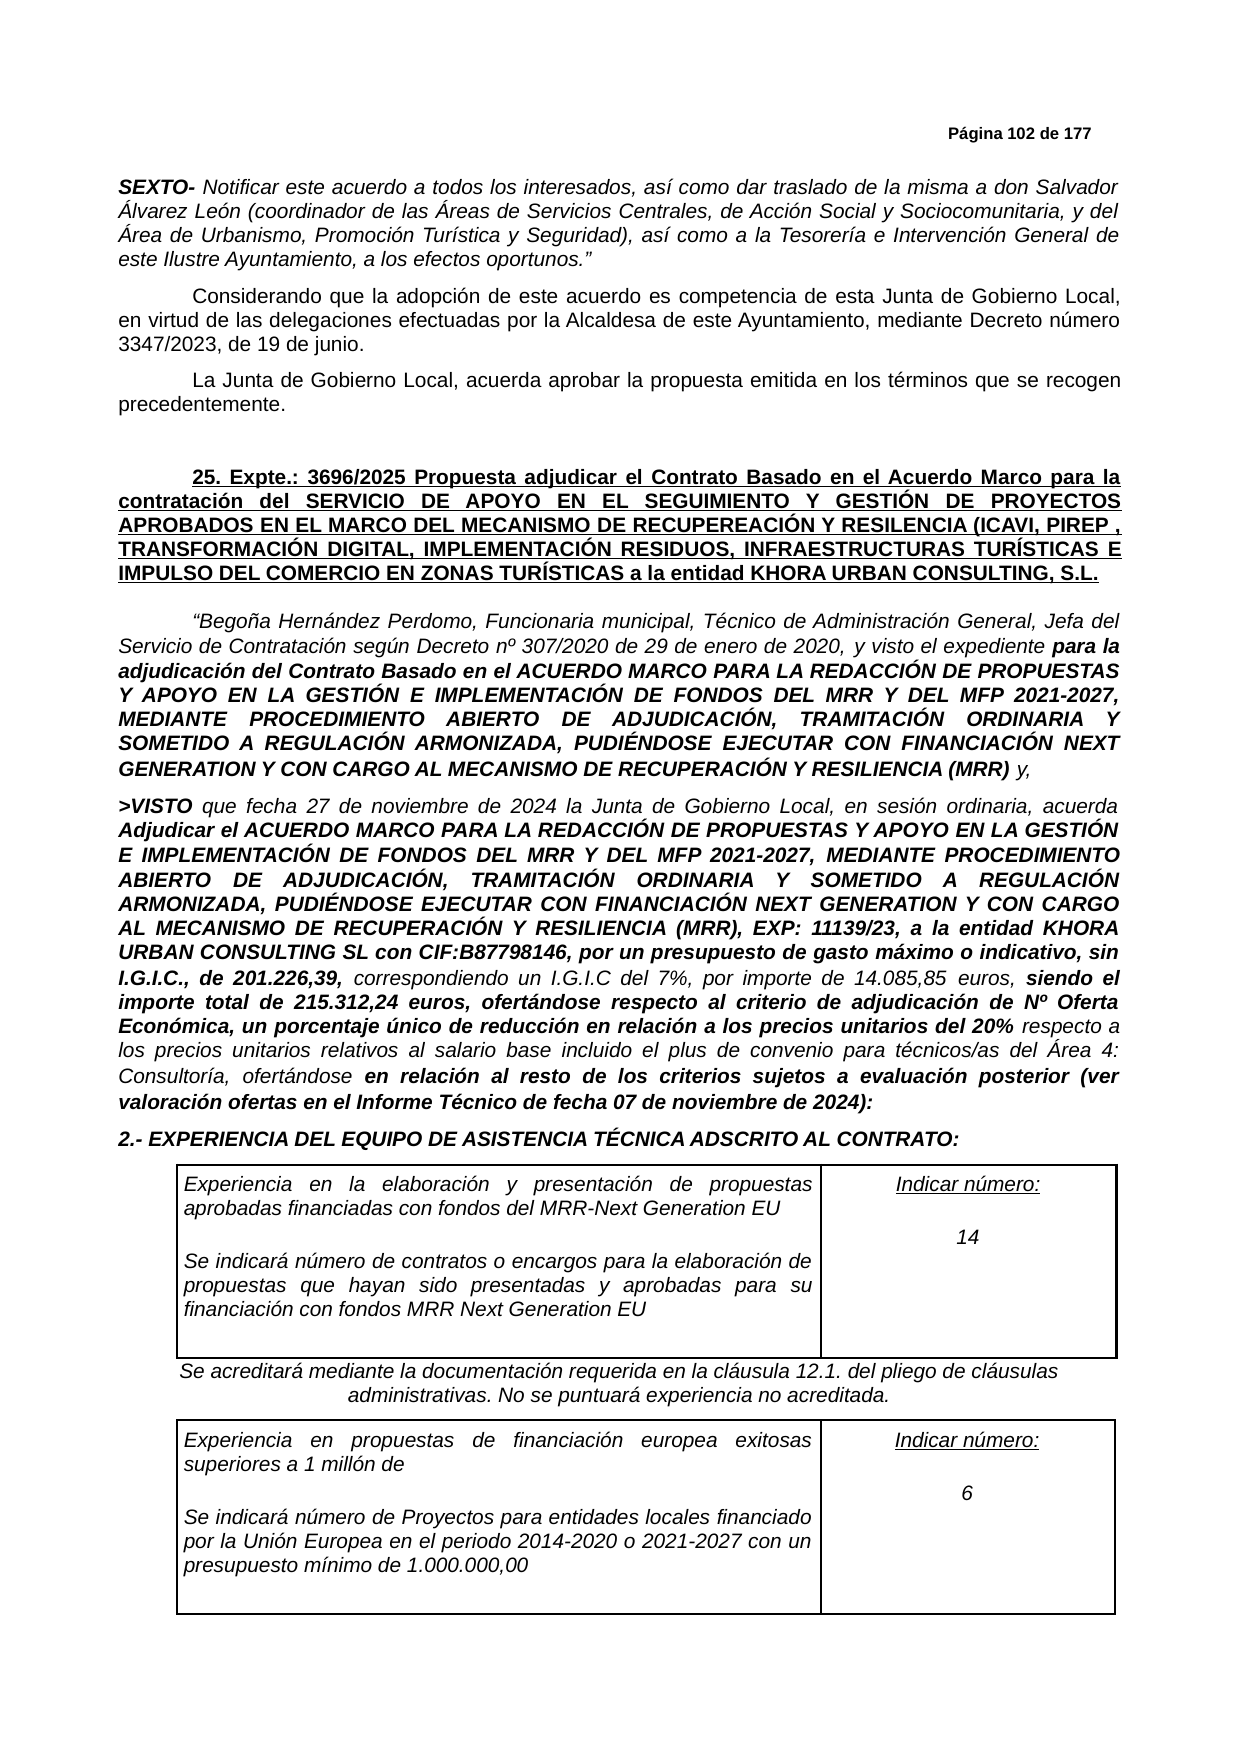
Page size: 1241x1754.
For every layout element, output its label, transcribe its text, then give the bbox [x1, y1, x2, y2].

text IMPULSO DEL COMERCIO EN ZONAS TURÍSTICAS a la entidad KHORA URBAN CONSULTING, S.L. [118, 559, 1122, 584]
table_header Indicar número: 14 [822, 1166, 1115, 1357]
text 2.- EXPERIENCIA DEL EQUIPO DE ASISTENCIA TÉCNICA ADSCRITO AL CONTRATO: [118, 1127, 1122, 1151]
text 25. Expte.: 3696/2025 Propuesta adjudicar el Contrato Basado en el Acuerdo Marco para la contratación del SERVICIO DE APOYO EN EL SEGUIMIENTO Y GESTIÓN DE PROYECTOS [118, 465, 1122, 510]
text Considerando que la adopción de este acuerdo es competencia de esta Junta de Gobierno Local, en virtud de las delegaciones efectuadas por la Alcaldesa de este Ayuntamiento, mediante Decreto número 3347/2023, de 19 de junio. [118, 283, 1122, 355]
text “Begoña Hernández Perdomo, Funcionaria municipal, Técnico de Administración General, Jefa del Servicio de Contratación según Decreto nº 307/2020 de 29 de enero de 2020, y visto el expediente para la adjudicación del Contrato Basado en el ACUERDO MARCO PARA LA REDACCIÓN DE PROPUESTAS Y APOYO EN LA GESTIÓN E IMPLEMENTACIÓN DE FONDOS DEL MRR Y DEL MFP 2021-2027, MEDIANTE PROCEDIMIENTO ABIERTO DE ADJUDICACIÓN, TRAMITACIÓN ORDINARIA Y SOMETIDO A REGULACIÓN ARMONIZADA, PUDIÉNDOSE EJECUTAR CON FINANCIACIÓN NEXT GENERATION Y CON CARGO AL MECANISMO DE RECUPERACIÓN Y RESILIENCIA (MRR) y, [118, 608, 1122, 781]
text TRANSFORMACIÓN DIGITAL, IMPLEMENTACIÓN RESIDUOS, INFRAESTRUCTURAS TURÍSTICAS E [118, 535, 1122, 558]
text SEXTO- Notificar este acuerdo a todos los interesados, así como dar traslado de la misma a don Salvador Álvarez León (coordinador de las Áreas de Servicios Centrales, de Acción Social y Sociocomunitaria, y del Área de Urbanismo, Promoción Turística y Seguridad), así como a la Tesorería e Intervención General de este Ilustre Ayuntamiento, a los efectos oportunos.” [118, 175, 1122, 271]
table_header Experiencia en la elaboración y presentación de propuestas aprobadas financiadas con fondos del MRR-Next Generation EU Se indicará número de contratos o encargos para la elaboración de propuestas que hayan sido presentadas y aprobadas para su financiación con fondos MRR Next Generation EU [178, 1166, 820, 1357]
table_header Experiencia en propuestas de financiación europea exitosas superiores a 1 millón de Se indicará número de Proyectos para entidades locales financiado por la Unión Europea en el periodo 2014-2020 o 2021-2027 con un presupuesto mínimo de 1.000.000,00 [178, 1421, 820, 1613]
text >VISTO que fecha 27 de noviembre de 2024 la Junta de Gobierno Local, en sesión ordinaria, acuerda Adjudicar el ACUERDO MARCO PARA LA REDACCIÓN DE PROPUESTAS Y APOYO EN LA GESTIÓN E IMPLEMENTACIÓN DE FONDOS DEL MRR Y DEL MFP 2021-2027, MEDIANTE PROCEDIMIENTO ABIERTO DE ADJUDICACIÓN, TRAMITACIÓN ORDINARIA Y SOMETIDO A REGULACIÓN ARMONIZADA, PUDIÉNDOSE EJECUTAR CON FINANCIACIÓN NEXT GENERATION Y CON CARGO AL MECANISMO DE RECUPERACIÓN Y RESILIENCIA (MRR), EXP: 11139/23, a la entidad KHORA URBAN CONSULTING SL con CIF:B87798146, por un presupuesto de gasto máximo o indicativo, sin I.G.I.C., de 201.226,39, correspondiendo un I.G.I.C del 7%, por importe de 14.085,85 euros, siendo el importe total de 215.312,24 euros, ofertándose respecto al criterio de adjudicación de Nº Oferta Económica, un porcentaje único de reducción en relación a los precios unitarios del 20% respecto a los precios unitarios relativos al salario base incluido el plus de convenio para técnicos/as del Área 4: Consultoría, ofertándose en relación al resto de los criterios sujetos a evaluación posterior (ver valoración ofertas en el Informe Técnico de fecha 07 de noviembre de 2024): [118, 793, 1122, 1114]
text La Junta de Gobierno Local, acuerda aprobar la propuesta emitida en los términos que se recogen precedentemente. [118, 368, 1122, 416]
text Se acreditará mediante la documentación requerida en la cláusula 12.1. del pliego de cláusulas administrativas. No se puntuará experiencia no acreditada. [118, 1359, 1122, 1407]
text APROBADOS EN EL MARCO DEL MECANISMO DE RECUPEREACIÓN Y RESILENCIA (ICAVI, PIREP , [118, 511, 1122, 534]
table_header Indicar número: 6 [822, 1421, 1114, 1613]
